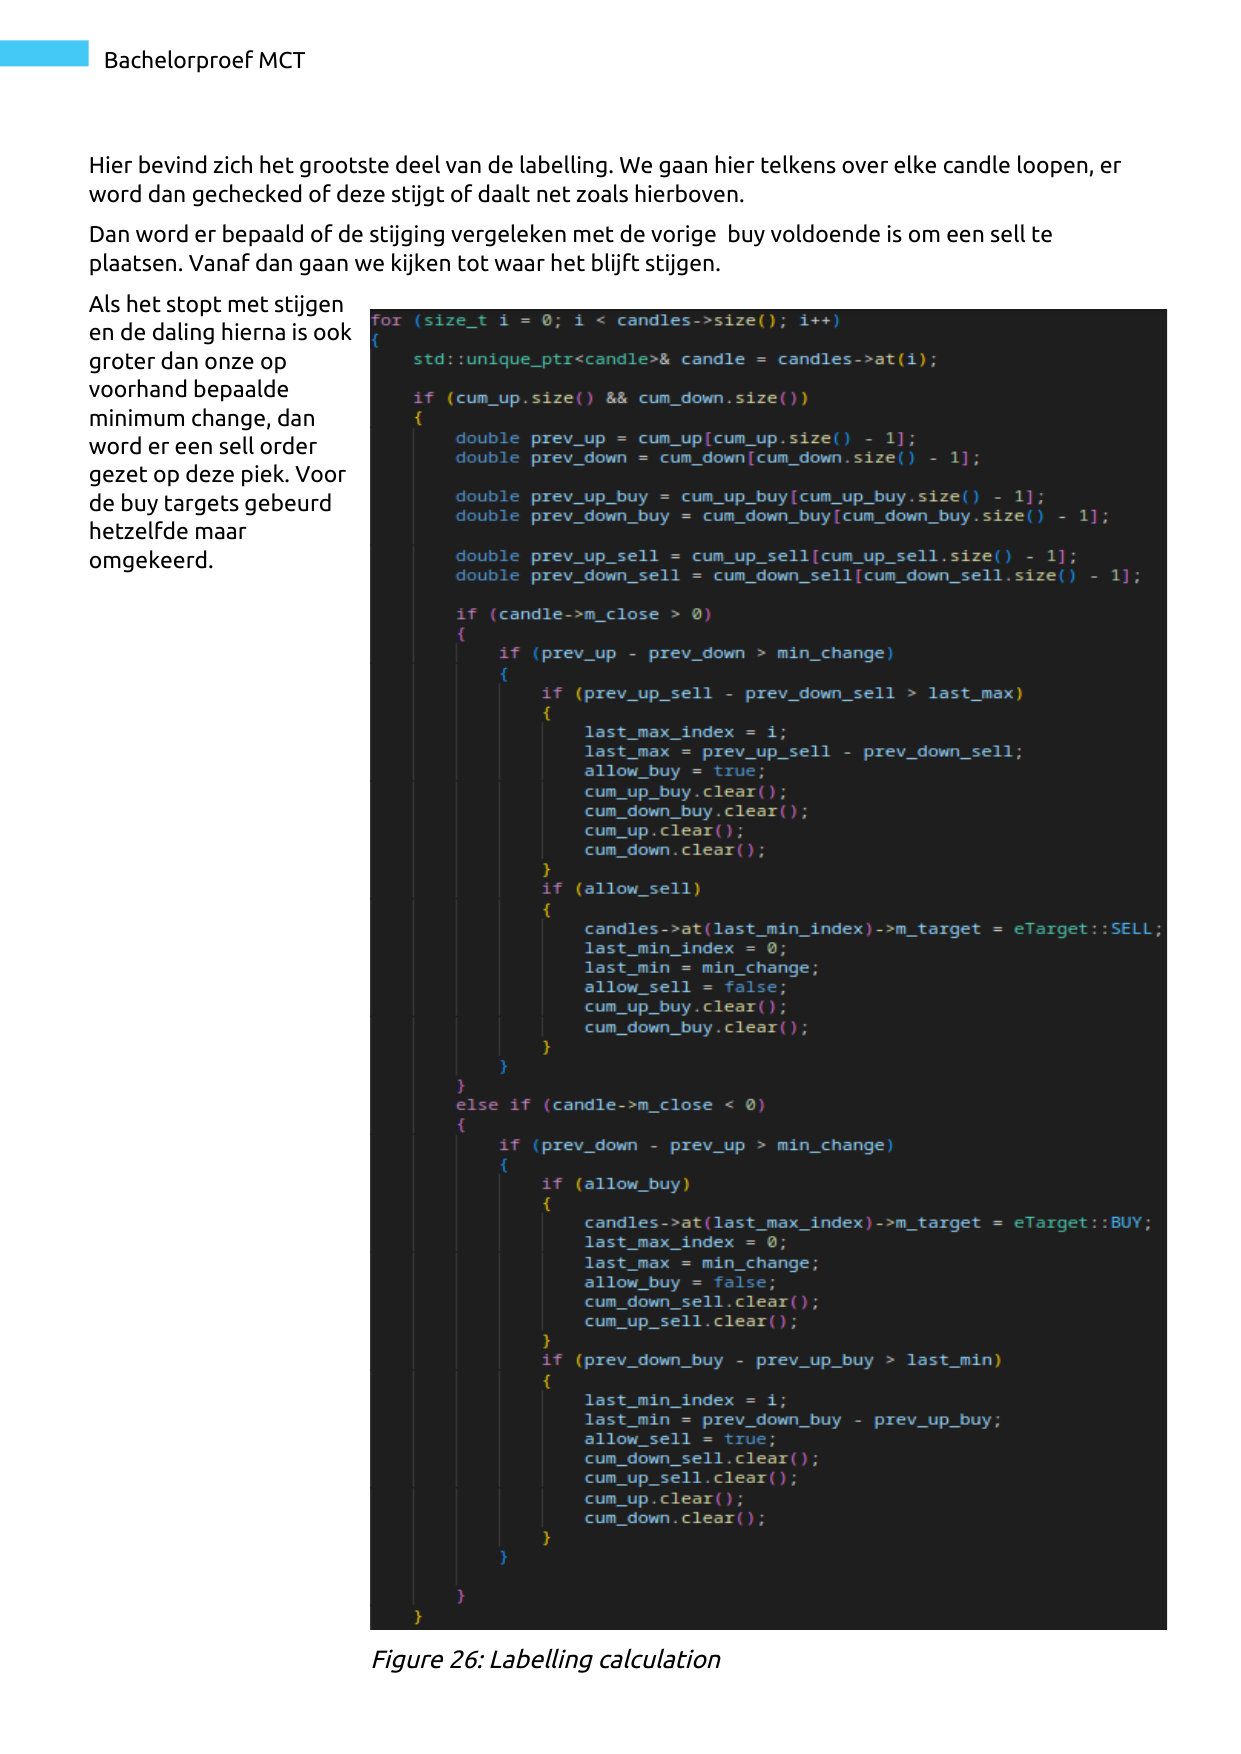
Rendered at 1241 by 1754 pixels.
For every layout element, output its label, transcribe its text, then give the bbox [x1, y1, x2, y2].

text Als het stopt met stijgen en de daling hierna is ook groter dan onze op voorhand bepaalde minimum change, dan word er een sell order gezet op deze piek. Voor de buy targets gebeurd hetzelfde maar omgekeerd. [89, 290, 1167, 573]
text Hier bevind zich het grootste deel van de labelling. We gaan hier telkens over elke candle loopen, er word dan gechecked of deze stijgt of daalt net zoals hierboven. [89, 152, 1152, 206]
picture [370, 309, 1168, 1630]
text Figure 26: Labelling calculation [370, 1630, 1167, 1673]
text Dan word er bepaald of de stijging vergeleken met de vorige buy voldoende is om een sell te plaatsen. Vanaf dan gaan we kijken tot waar het blijft stijgen. [89, 221, 1152, 276]
